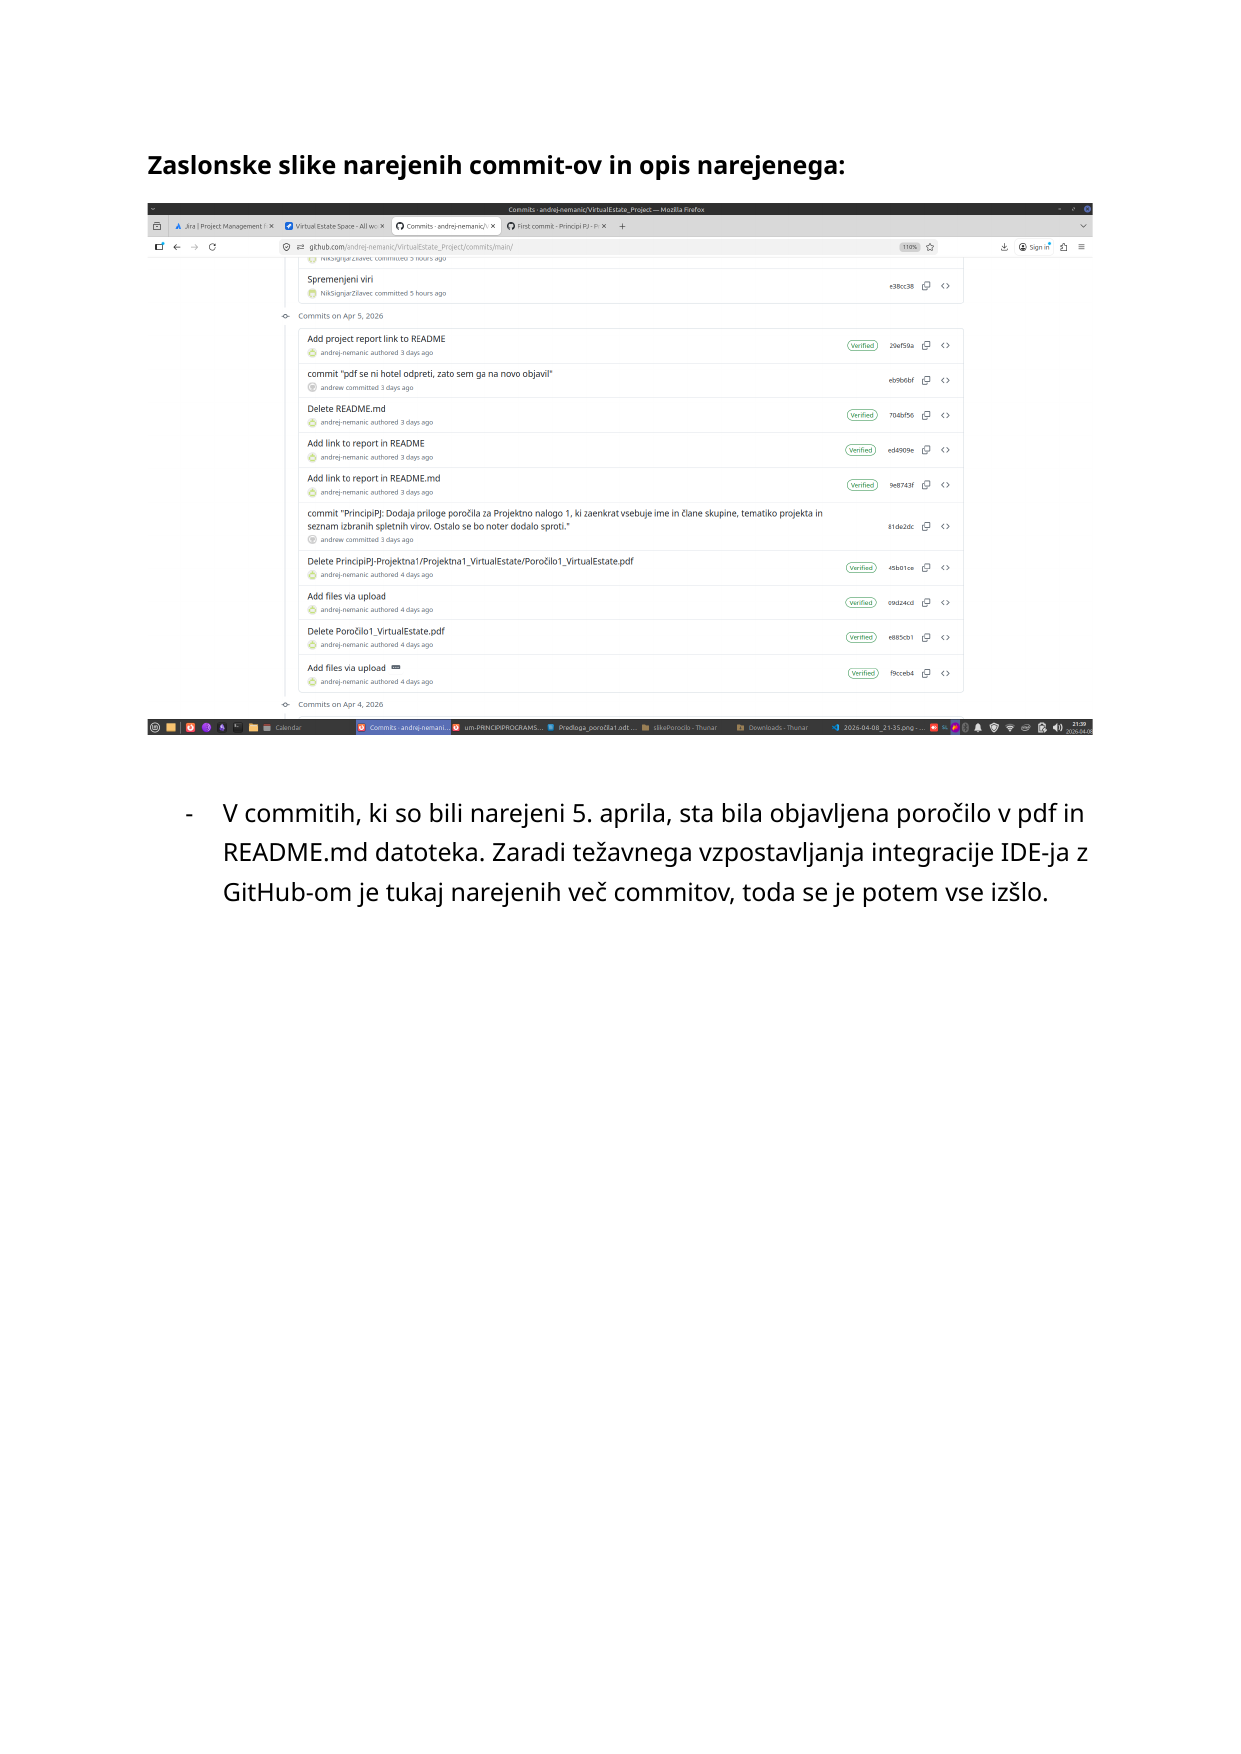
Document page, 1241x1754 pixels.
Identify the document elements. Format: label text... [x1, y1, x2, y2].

list V commitih, ki so bili narejeni 5. aprila, sta bila objavljena poročilo v pdf in README.md datoteka. Zaradi težavnega vzpostavljanja integracije IDE-ja z GitHub-om je tukaj narejenih več commitov, toda se je potem vse izšlo. [185, 796, 1093, 908]
text Zaslonske slike narejenih commit-ov in opis narejenega: [148, 148, 1093, 182]
